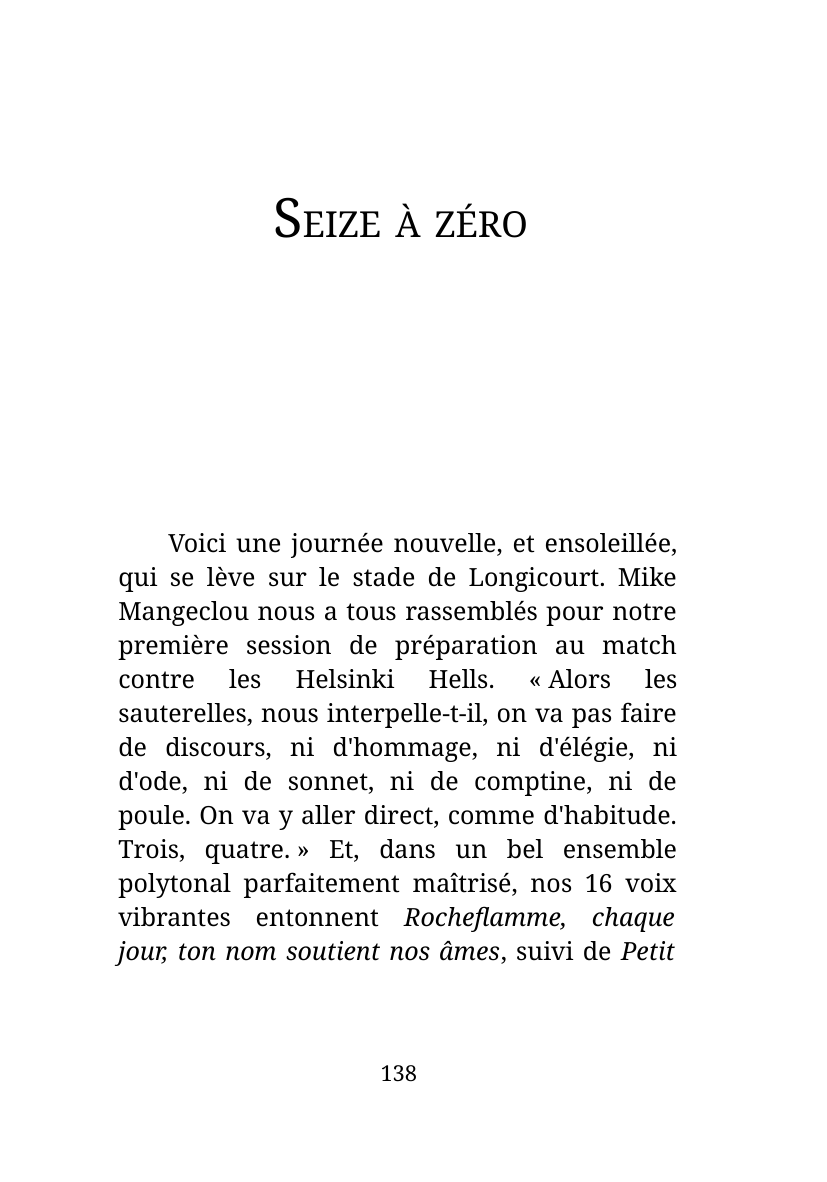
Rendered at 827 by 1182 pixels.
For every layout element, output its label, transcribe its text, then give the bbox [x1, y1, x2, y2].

text Seize à zéro [121, 179, 679, 253]
text Voici une journée nouvelle, et ensoleillée, qui se lève sur le stade de Longicourt. Mike Mangeclou nous a tous rassemblés pour notre première session de préparation au match contre les Helsinki Hells. « Alors les sauterelles, nous interpelle-t-il, on va pas faire de discours, ni d'hommage, ni d'élégie, ni d'ode, ni de sonnet, ni de comptine, ni de poule. On va y aller direct, comme d'habitude. Trois, quatre. » Et, dans un bel ensemble polytonal parfaitement maîtrisé, nos 16 voix vibrantes entonnent Rocheflamme, chaque jour, ton nom soutient nos âmes, suivi de Petit [118, 525, 677, 968]
